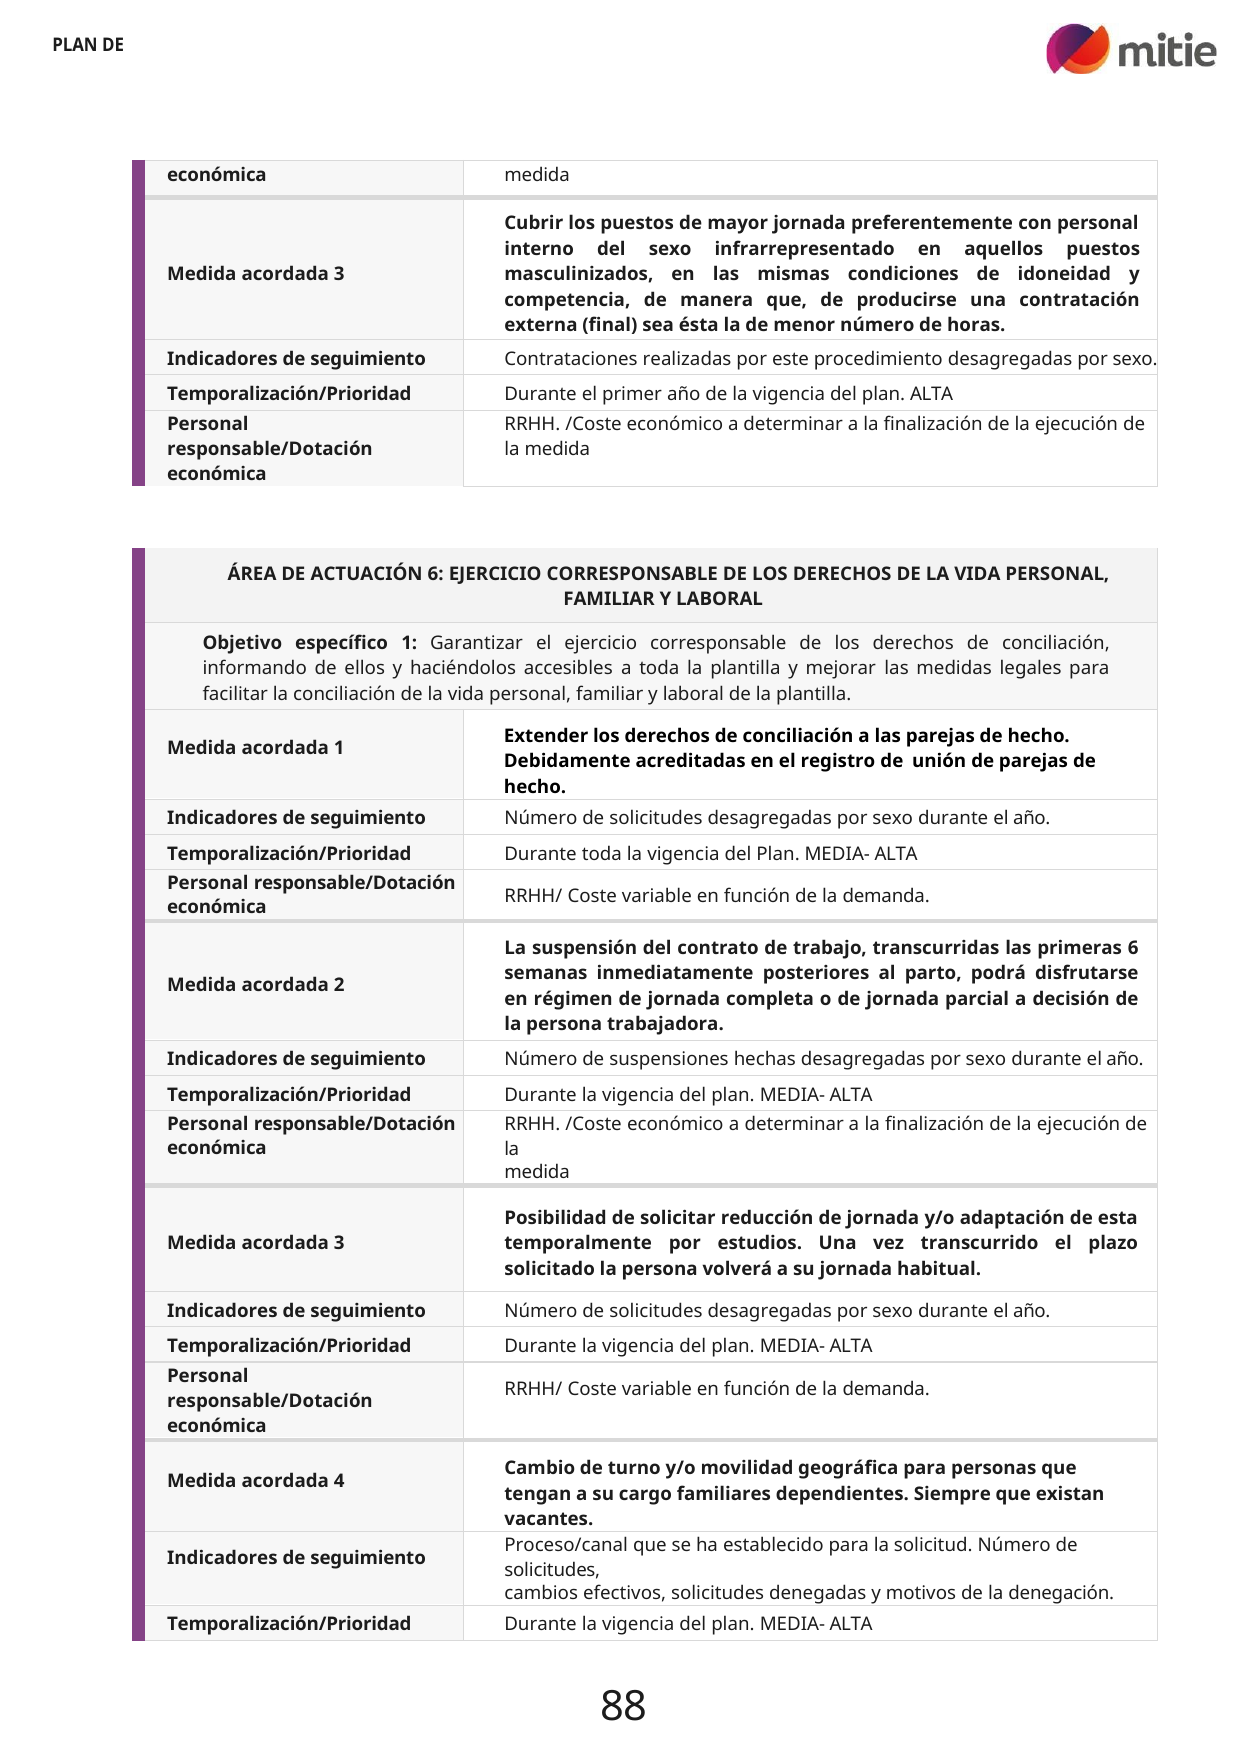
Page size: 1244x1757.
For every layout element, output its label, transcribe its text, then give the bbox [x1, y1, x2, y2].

table_cell Número de solicitudes desagregadas por sexo durante el año. [464, 800, 1157, 834]
table_cell Objetivo específico 1: Garantizar el ejercicio corresponsable de los derechos de conciliación, informando de ellos y haciéndolos accesibles a toda la plantilla y mejorar las medidas legales para facilitar la conciliación de la vida personal, familiar y laboral de la plantilla. [145, 623, 1157, 709]
table_cell Durante toda la vigencia del Plan. MEDIA- ALTA [464, 835, 1157, 869]
table_cell Personal responsable/Dotación económica [145, 411, 463, 486]
table_cell Número de suspensiones hechas desagregadas por sexo durante el año. [464, 1041, 1157, 1075]
table_cell RRHH. /Coste económico a determinar a la finalización de la ejecución de la medida [464, 1111, 1157, 1183]
table_cell Extender los derechos de conciliación a las parejas de hecho. Debidamente acreditadas en el registro de unión de parejas de hecho. [464, 710, 1157, 798]
table_cell Medida acordada 1 [145, 710, 463, 798]
table_cell Temporalización/Prioridad [145, 1606, 463, 1640]
table_cell Medida acordada 2 [145, 923, 463, 1039]
table_cell Personal responsable/Dotación económica [145, 870, 463, 919]
table_cell Durante el primer año de la vigencia del plan. ALTA [464, 375, 1157, 410]
table_cell Temporalización/Prioridad [145, 375, 463, 410]
table_cell Cubrir los puestos de mayor jornada preferentemente con personal interno del sexo infrarrepresentado en aquellos puestos masculinizados, en las mismas condiciones de idoneidad y competencia, de manera que, de producirse una contratación externa (final) sea ésta la de menor número de horas. [464, 200, 1157, 339]
table_cell RRHH/ Coste variable en función de la demanda. [464, 870, 1157, 919]
table_cell RRHH/ Coste variable en función de la demanda. [464, 1363, 1157, 1437]
table_cell Personal responsable/Dotación económica [145, 1111, 463, 1183]
table_cell Medida acordada 3 [145, 1188, 463, 1291]
table_cell Temporalización/Prioridad [145, 835, 463, 869]
table_cell Temporalización/Prioridad [145, 1327, 463, 1361]
table_cell Posibilidad de solicitar reducción de jornada y/o adaptación de esta temporalmente por estudios. Una vez transcurrido el plazo solicitado la persona volverá a su jornada habitual. [464, 1188, 1157, 1291]
table_cell RRHH. /Coste económico a determinar a la finalización de la ejecución de la medida [464, 411, 1157, 486]
table_cell La suspensión del contrato de trabajo, transcurridas las primeras 6 semanas inmediatamente posteriores al parto, podrá disfrutarse en régimen de jornada completa o de jornada parcial a decisión de la persona trabajadora. [464, 923, 1157, 1039]
table_cell Número de solicitudes desagregadas por sexo durante el año. [464, 1292, 1157, 1326]
table_cell Medida acordada 3 [145, 200, 463, 339]
table_cell Personal responsable/Dotación económica [145, 1363, 463, 1437]
table_header económica [145, 161, 463, 195]
table_cell Indicadores de seguimiento [145, 1041, 463, 1075]
table_cell Indicadores de seguimiento [145, 340, 463, 374]
table_cell Durante la vigencia del plan. MEDIA- ALTA [464, 1606, 1157, 1640]
table_cell Proceso/canal que se ha establecido para la solicitud. Número de solicitudes, cambios efectivos, solicitudes denegadas y motivos de la denegación. [464, 1532, 1157, 1604]
table_header medida [464, 161, 1157, 195]
table_header ÁREA DE ACTUACIÓN 6: EJERCICIO CORRESPONSABLE DE LOS DERECHOS DE LA VIDA PERSONAL, FAMILIAR Y LABORAL [145, 548, 1157, 622]
table_cell Contrataciones realizadas por este procedimiento desagregadas por sexo. [464, 340, 1157, 374]
table_cell Durante la vigencia del plan. MEDIA- ALTA [464, 1327, 1157, 1361]
table_cell Medida acordada 4 [145, 1442, 463, 1531]
table_cell Indicadores de seguimiento [145, 1292, 463, 1326]
table_cell Indicadores de seguimiento [145, 800, 463, 834]
table_cell Durante la vigencia del plan. MEDIA- ALTA [464, 1076, 1157, 1110]
table_cell Indicadores de seguimiento [145, 1532, 463, 1604]
table_cell Temporalización/Prioridad [145, 1076, 463, 1110]
table_cell Cambio de turno y/o movilidad geográfica para personas que tengan a su cargo familiares dependientes. Siempre que existan vacantes. [464, 1442, 1157, 1531]
